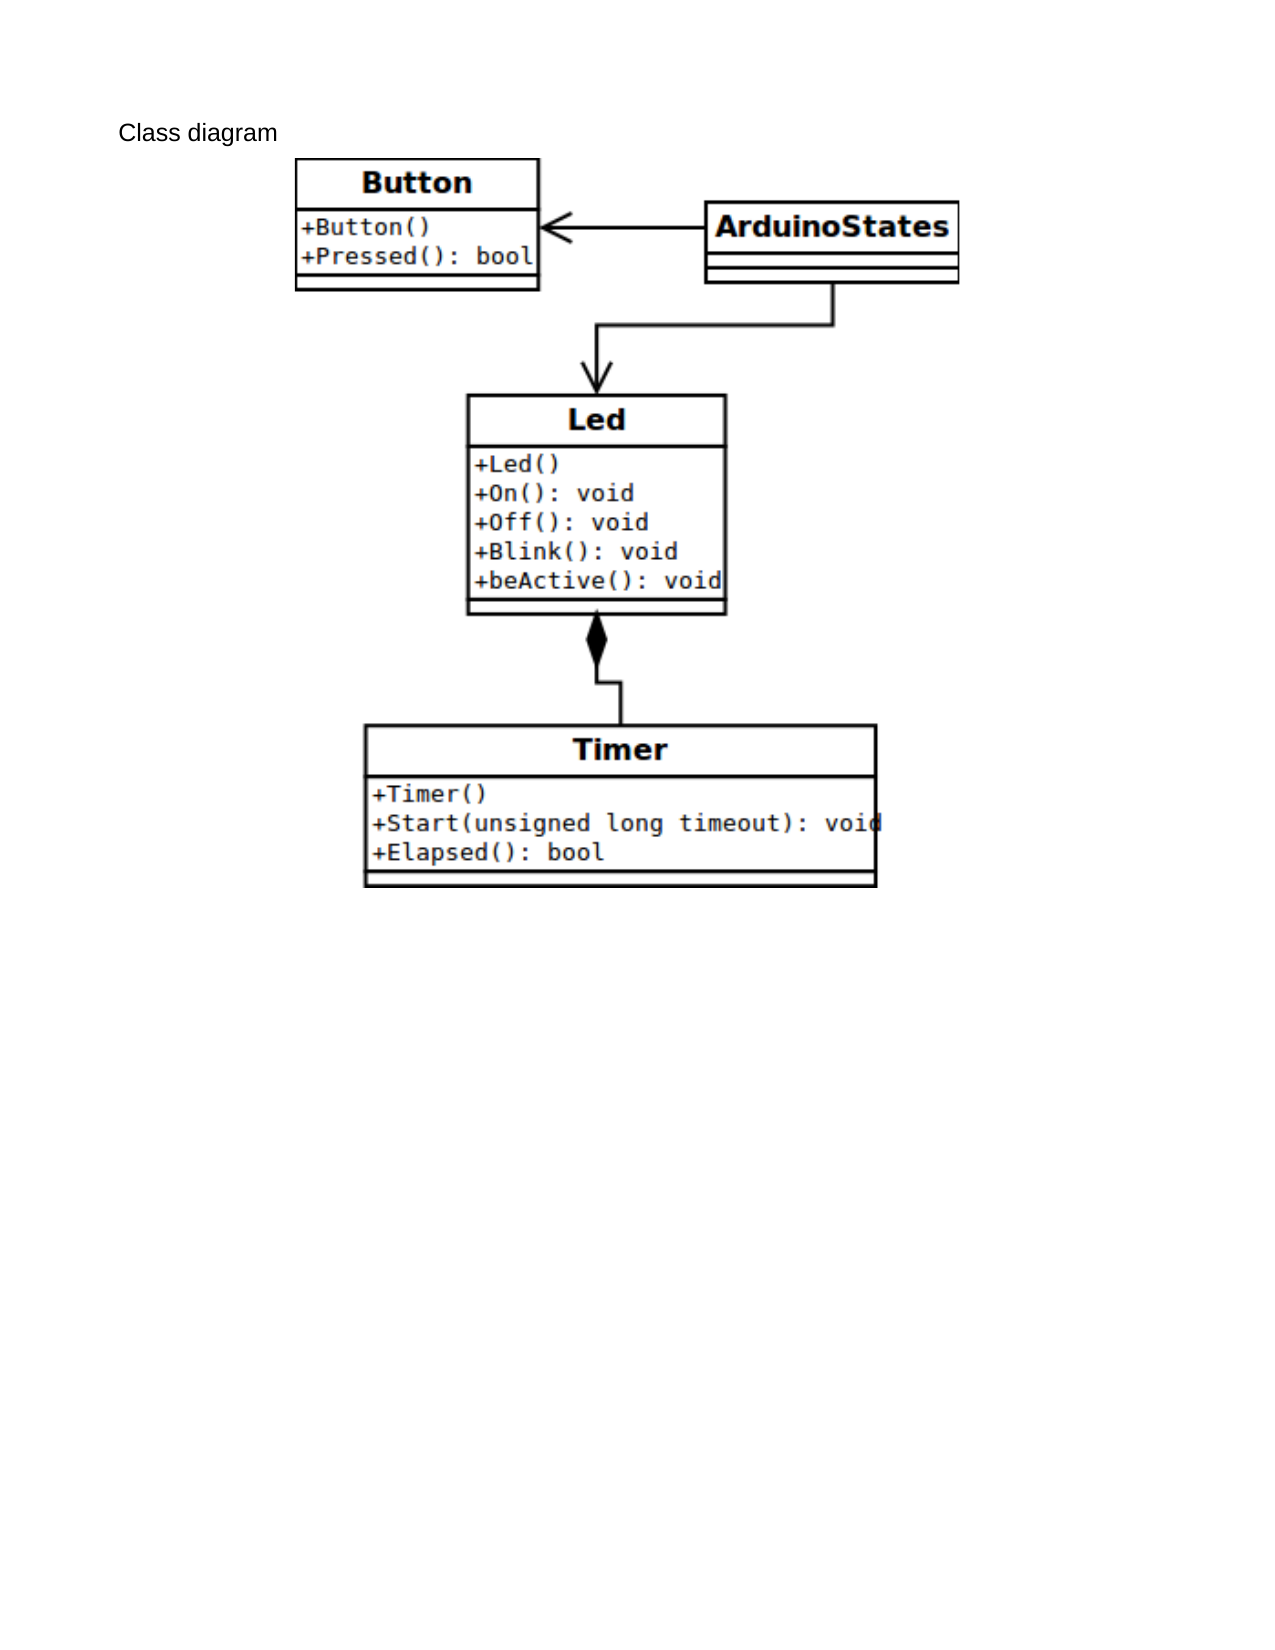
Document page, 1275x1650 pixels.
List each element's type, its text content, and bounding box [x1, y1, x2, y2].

text Class diagram [118, 118, 1157, 147]
picture [294, 158, 960, 888]
